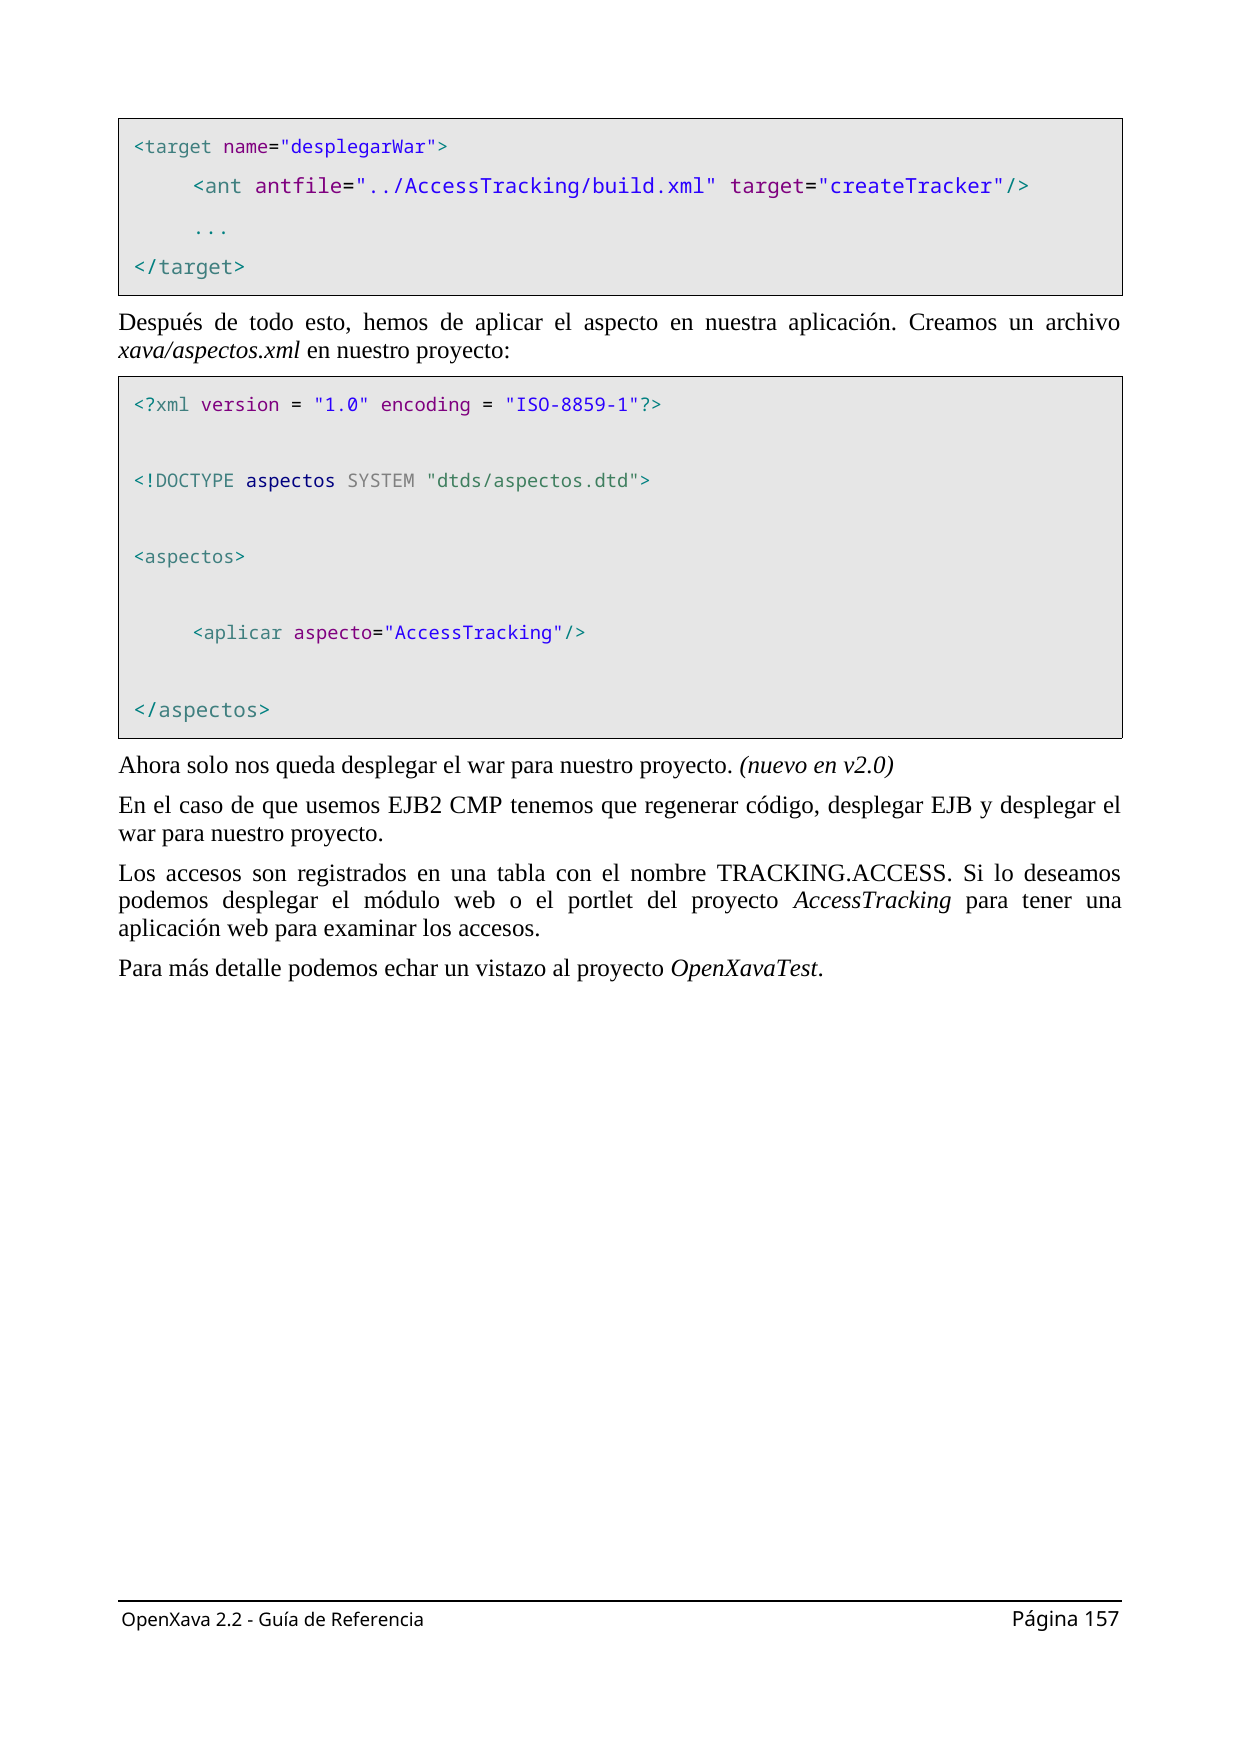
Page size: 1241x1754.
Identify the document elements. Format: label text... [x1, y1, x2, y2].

text <aspectos> [119, 528, 1122, 566]
text </target> [119, 238, 1122, 295]
text Ahora solo nos queda desplegar el war para nuestro proyecto. (nuevo en v2.0) [118, 751, 1122, 778]
text Después de todo esto, hemos de aplicar el aspecto en nuestra aplicación. Creamos un archivo xava/aspectos.xml en nuestro proyecto: [118, 308, 1122, 363]
text <!DOCTYPE aspectos SYSTEM "dtds/aspectos.dtd"> [119, 452, 1122, 490]
text <target name="desplegarWar"> [119, 119, 1122, 156]
text <ant antfile="../AccessTracking/build.xml" target="createTracker"/> [119, 156, 1122, 197]
text En el caso de que usemos EJB2 CMP tenemos que regenerar código, desplegar EJB y desplegar el war para nuestro proyecto. [118, 791, 1122, 846]
text Para más detalle podemos echar un vistazo al proyecto OpenXavaTest. [118, 954, 1122, 982]
text ... [119, 197, 1122, 238]
text </aspectos> [119, 680, 1122, 738]
text Los accesos son registrados en una tabla con el nombre TRACKING.ACCESS. Si lo deseamos podemos desplegar el módulo web o el portlet del proyecto AccessTracking para tener una aplicación web para examinar los accesos. [118, 859, 1122, 942]
text <?xml version = "1.0" encoding = "ISO-8859-1"?> [119, 377, 1122, 414]
text <aplicar aspecto="AccessTracking"/> [119, 604, 1122, 642]
